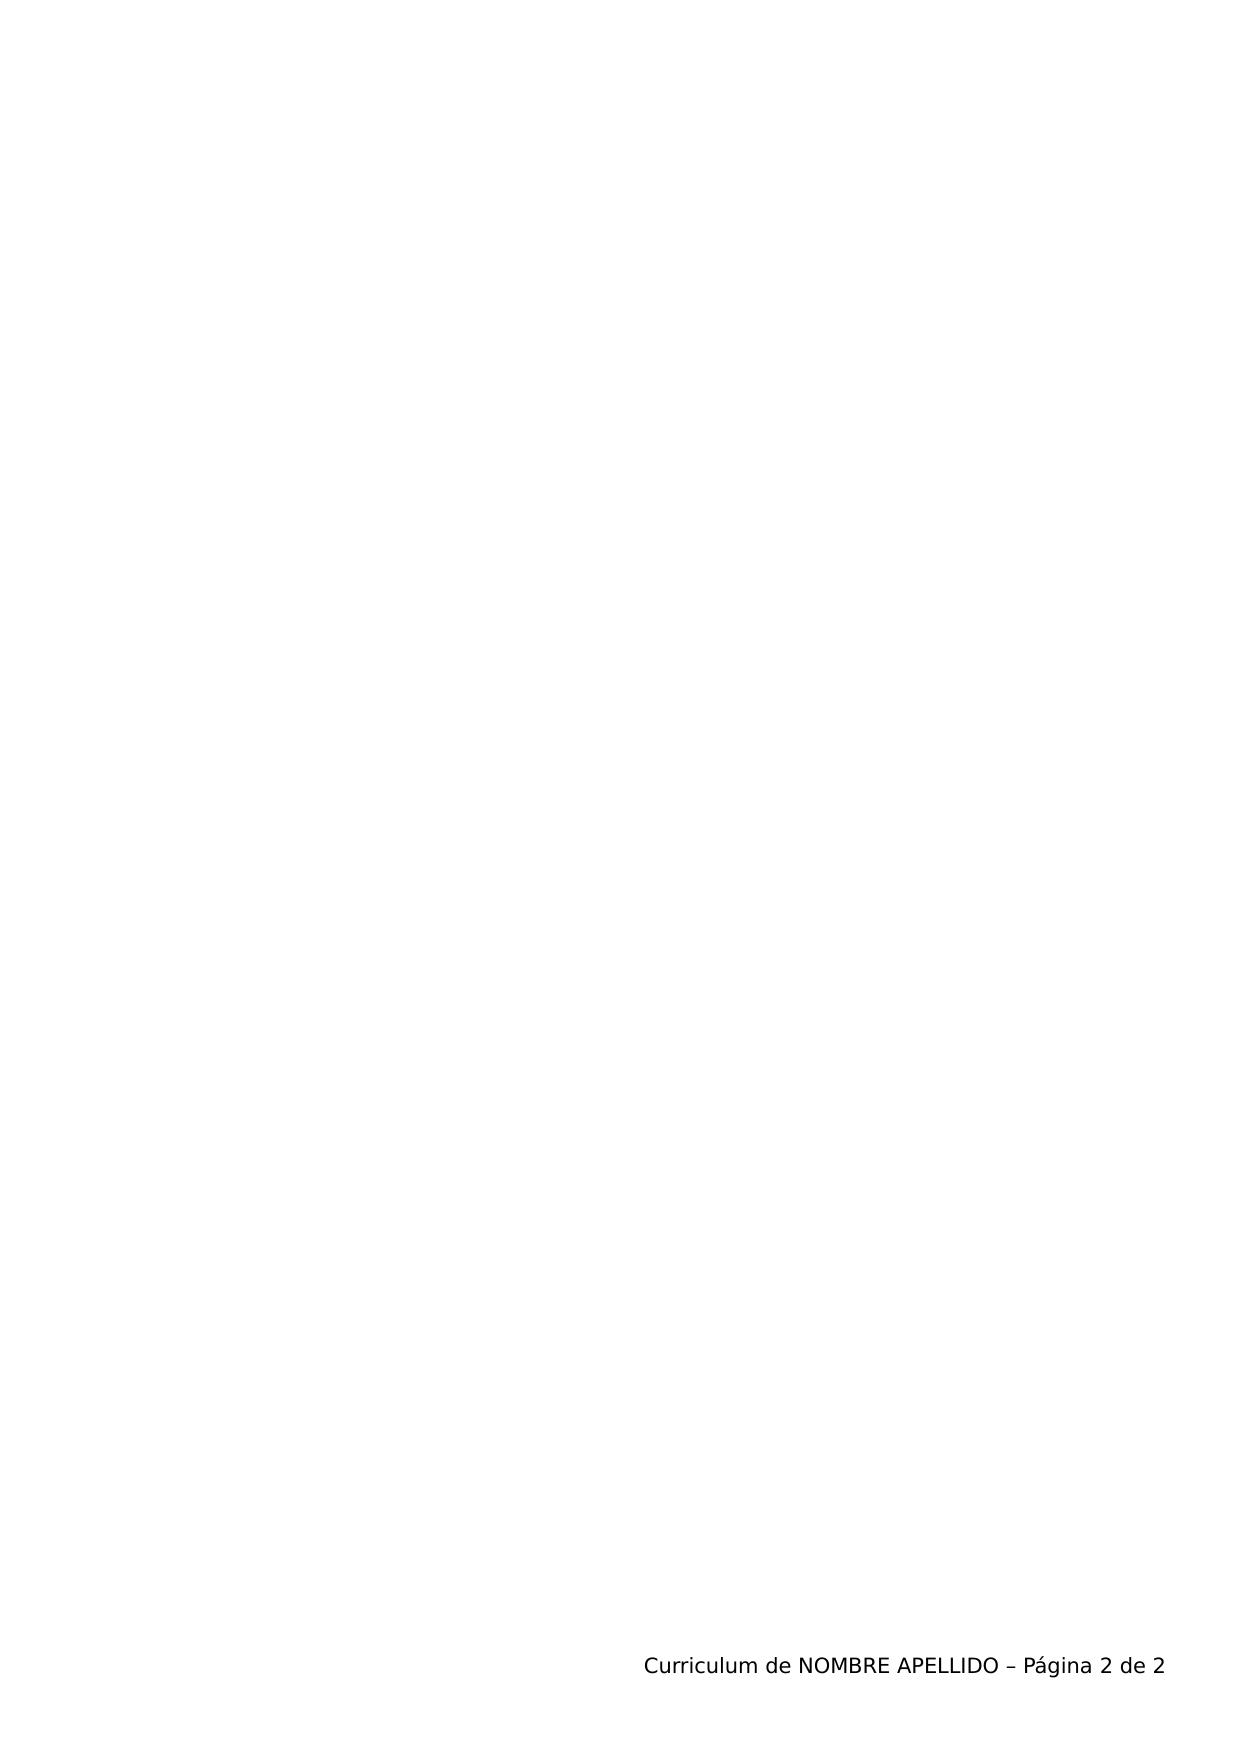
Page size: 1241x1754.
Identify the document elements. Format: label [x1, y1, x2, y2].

table_cell [75, 75, 361, 114]
table_cell [361, 75, 1136, 114]
